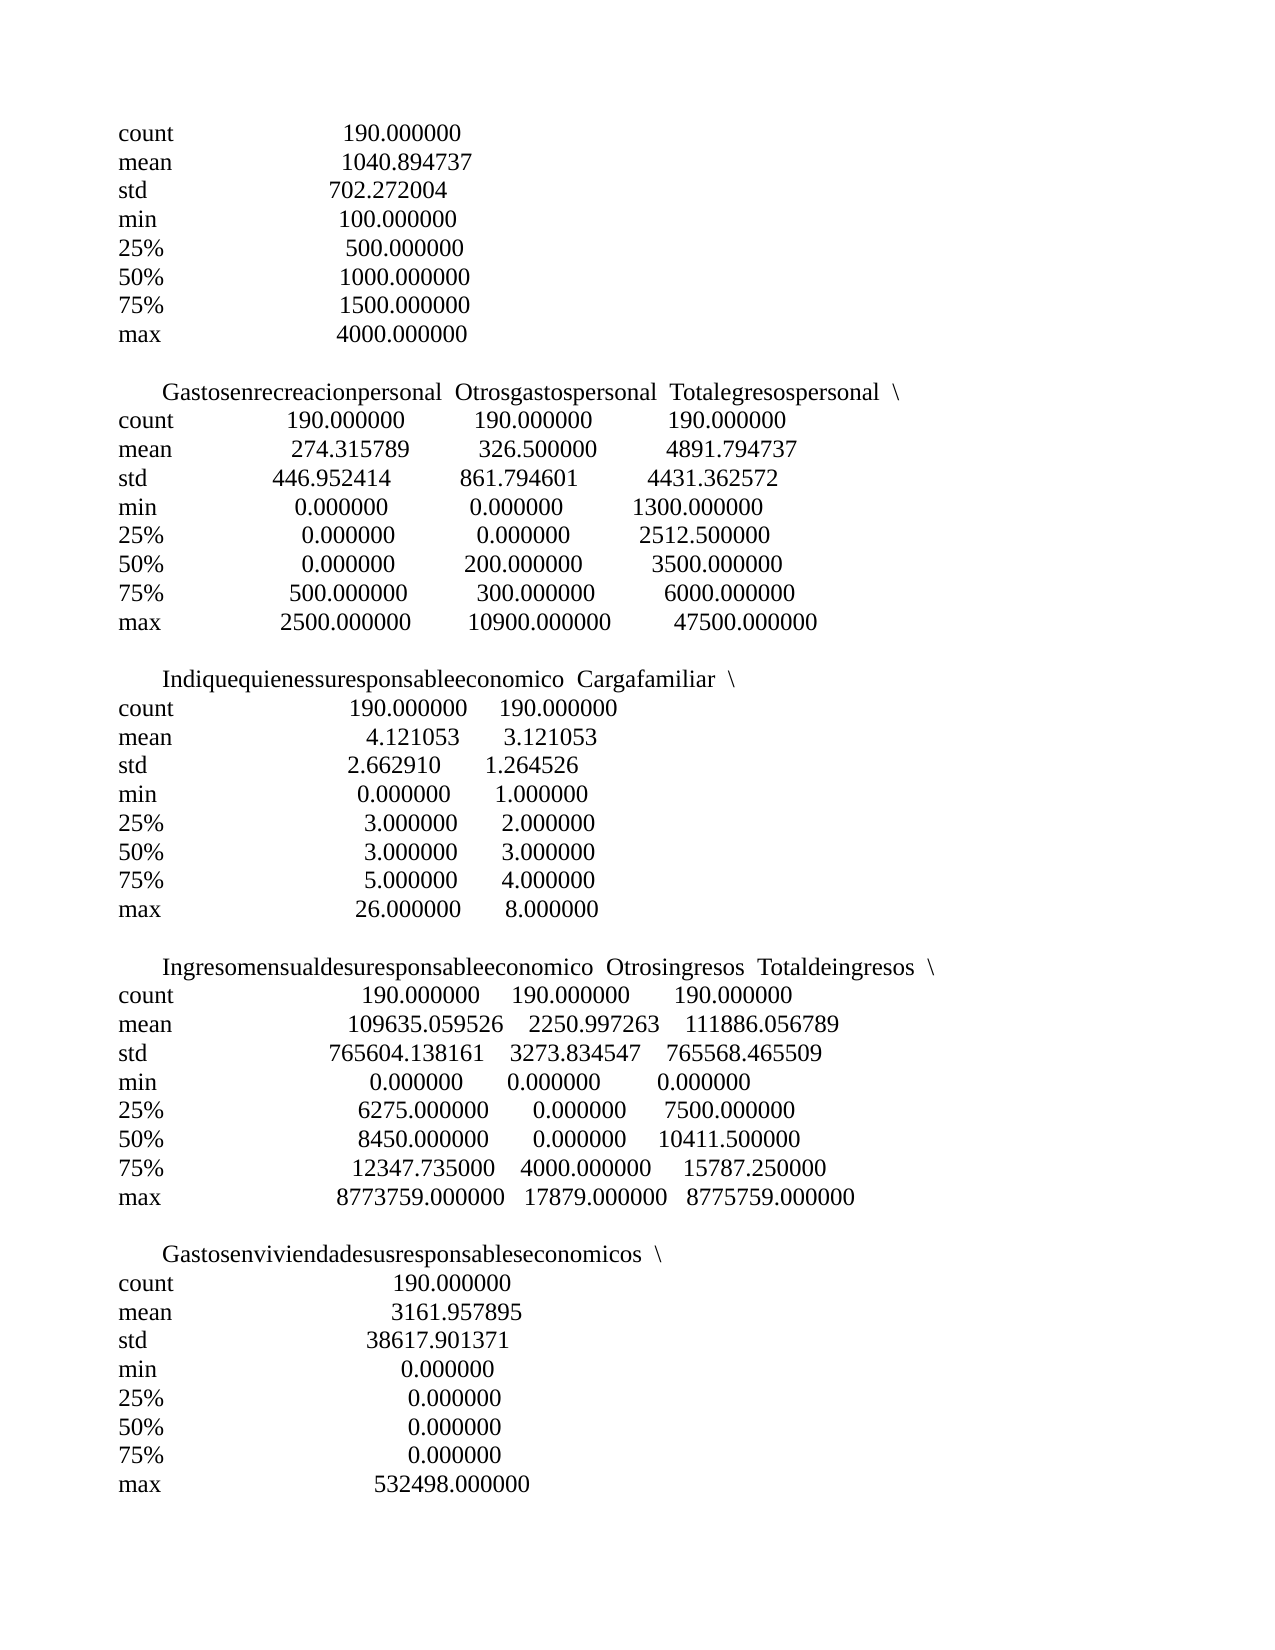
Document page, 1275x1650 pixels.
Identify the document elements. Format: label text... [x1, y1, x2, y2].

text count 190.000000 [118, 118, 1157, 147]
text max 2500.000000 10900.000000 47500.000000 [118, 607, 1157, 636]
text max 8773759.000000 17879.000000 8775759.000000 [118, 1182, 1157, 1211]
text std 2.662910 1.264526 [118, 751, 1157, 779]
text max 4000.000000 [118, 319, 1157, 348]
text 75% 0.000000 [118, 1441, 1157, 1469]
text max 26.000000 8.000000 [118, 894, 1157, 923]
text mean 4.121053 3.121053 [118, 722, 1157, 751]
text count 190.000000 190.000000 190.000000 [118, 981, 1157, 1009]
text std 446.952414 861.794601 4431.362572 [118, 463, 1157, 492]
text 75% 12347.735000 4000.000000 15787.250000 [118, 1153, 1157, 1182]
text 50% 8450.000000 0.000000 10411.500000 [118, 1124, 1157, 1153]
text min 0.000000 [118, 1354, 1157, 1383]
text min 0.000000 1.000000 [118, 779, 1157, 808]
text mean 1040.894737 [118, 147, 1157, 176]
text Gastosenviviendadesusresponsableseconomicos \ [118, 1239, 1157, 1268]
text Ingresomensualdesuresponsableeconomico Otrosingresos Totaldeingresos \ [118, 952, 1157, 981]
text count 190.000000 190.000000 [118, 693, 1157, 722]
text 25% 0.000000 [118, 1383, 1157, 1412]
text min 100.000000 [118, 204, 1157, 233]
text 75% 1500.000000 [118, 291, 1157, 319]
text count 190.000000 190.000000 190.000000 [118, 406, 1157, 434]
text 25% 500.000000 [118, 233, 1157, 262]
text min 0.000000 0.000000 0.000000 [118, 1067, 1157, 1096]
text mean 109635.059526 2250.997263 111886.056789 [118, 1009, 1157, 1038]
text 75% 500.000000 300.000000 6000.000000 [118, 578, 1157, 607]
text count 190.000000 [118, 1268, 1157, 1297]
text std 38617.901371 [118, 1326, 1157, 1354]
text 50% 1000.000000 [118, 262, 1157, 291]
text 50% 0.000000 200.000000 3500.000000 [118, 549, 1157, 578]
text mean 3161.957895 [118, 1297, 1157, 1326]
text std 765604.138161 3273.834547 765568.465509 [118, 1038, 1157, 1067]
text Indiquequienessuresponsableeconomico Cargafamiliar \ [118, 664, 1157, 693]
text 75% 5.000000 4.000000 [118, 866, 1157, 894]
text std 702.272004 [118, 176, 1157, 204]
text 25% 6275.000000 0.000000 7500.000000 [118, 1096, 1157, 1124]
text 50% 0.000000 [118, 1412, 1157, 1441]
text 25% 0.000000 0.000000 2512.500000 [118, 521, 1157, 549]
text 50% 3.000000 3.000000 [118, 837, 1157, 866]
text max 532498.000000 [118, 1469, 1157, 1498]
text Gastosenrecreacionpersonal Otrosgastospersonal Totalegresospersonal \ [118, 377, 1157, 406]
text min 0.000000 0.000000 1300.000000 [118, 492, 1157, 521]
text 25% 3.000000 2.000000 [118, 808, 1157, 837]
text mean 274.315789 326.500000 4891.794737 [118, 434, 1157, 463]
